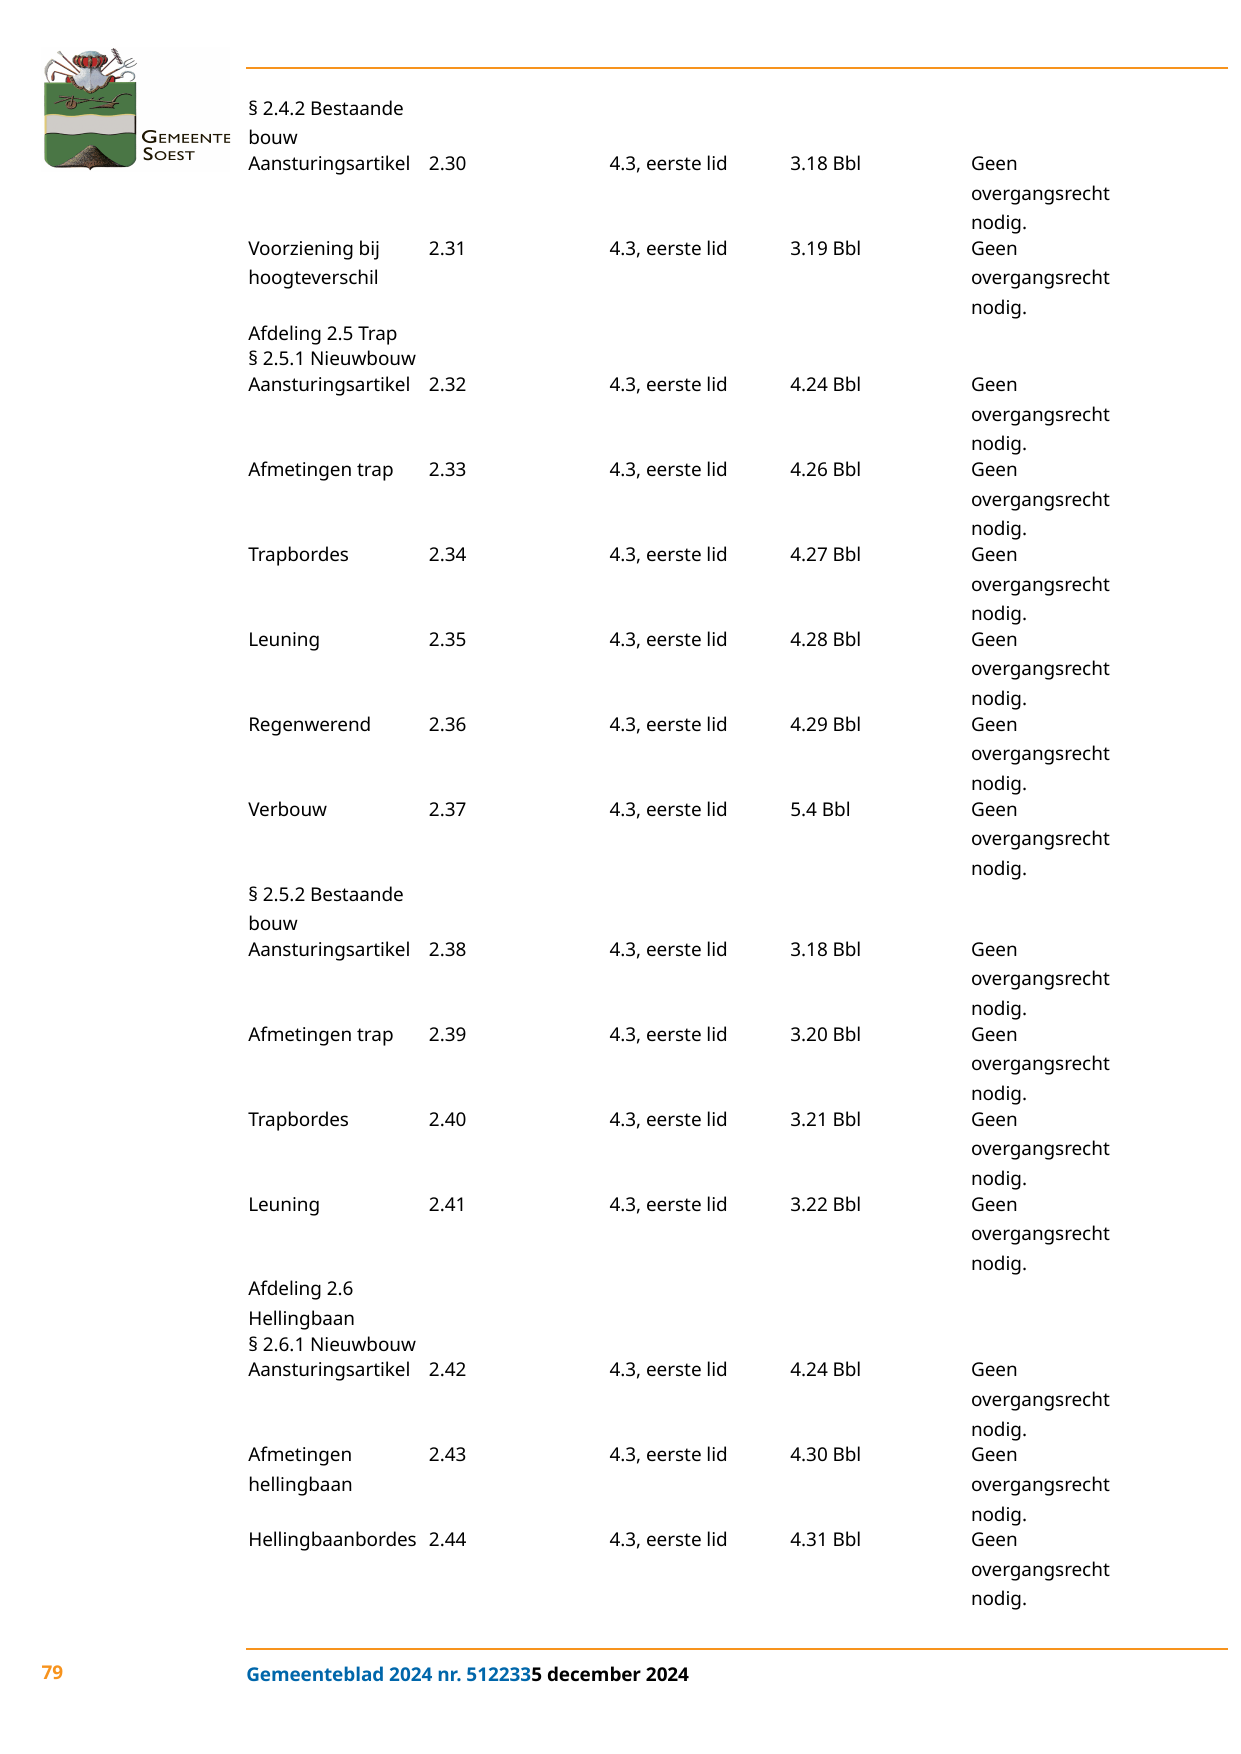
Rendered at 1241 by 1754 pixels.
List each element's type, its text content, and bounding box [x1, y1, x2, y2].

table_cell 2.33 [429, 456, 609, 541]
table_cell Voorziening bij hoogteverschil [248, 235, 429, 320]
table_cell Geen overgangsrecht nodig. [971, 1021, 1152, 1106]
table_cell [609, 346, 790, 371]
table_cell 4.3, eerste lid [609, 1191, 790, 1276]
table_cell § 2.5.2 Bestaande bouw [248, 881, 429, 936]
table_cell 4.3, eerste lid [609, 235, 790, 320]
table_cell 2.41 [429, 1191, 609, 1276]
table_cell Geen overgangsrecht nodig. [971, 235, 1152, 320]
table_cell 4.3, eerste lid [609, 1357, 790, 1442]
table_cell Aansturingsartikel [248, 150, 429, 235]
table_cell [971, 320, 1152, 346]
table_cell Geen overgangsrecht nodig. [971, 150, 1152, 235]
table_cell Geen overgangsrecht nodig. [971, 626, 1152, 711]
table_cell Afdeling 2.5 Trap [248, 320, 429, 346]
table_cell Trapbordes [248, 1106, 429, 1191]
table_cell Geen overgangsrecht nodig. [971, 711, 1152, 796]
table_cell [429, 95, 609, 150]
table_cell [790, 95, 971, 150]
table_cell Leuning [248, 1191, 429, 1276]
table_cell [790, 1331, 971, 1357]
table_cell 2.37 [429, 796, 609, 881]
table_cell [971, 881, 1152, 936]
table_cell 3.21 Bbl [790, 1106, 971, 1191]
table_cell Afmetingen trap [248, 456, 429, 541]
table_cell 2.31 [429, 235, 609, 320]
table_cell 3.18 Bbl [790, 150, 971, 235]
table_cell 4.3, eerste lid [609, 1442, 790, 1526]
table_cell 4.3, eerste lid [609, 541, 790, 626]
table_cell Hellingbaanbordes [248, 1526, 429, 1611]
table_cell Afmetingen hellingbaan [248, 1442, 429, 1526]
table_cell 4.24 Bbl [790, 371, 971, 456]
table_cell [609, 1331, 790, 1357]
table_cell 4.3, eerste lid [609, 1106, 790, 1191]
table_cell Geen overgangsrecht nodig. [971, 1442, 1152, 1526]
table_cell 4.3, eerste lid [609, 456, 790, 541]
table_cell Aansturingsartikel [248, 936, 429, 1021]
table_cell 3.22 Bbl [790, 1191, 971, 1276]
table_cell Leuning [248, 626, 429, 711]
table_cell Geen overgangsrecht nodig. [971, 936, 1152, 1021]
table_cell 4.31 Bbl [790, 1526, 971, 1611]
table_cell Geen overgangsrecht nodig. [971, 1357, 1152, 1442]
table_cell 4.3, eerste lid [609, 711, 790, 796]
table_cell Geen overgangsrecht nodig. [971, 1526, 1152, 1611]
table_cell [429, 1276, 609, 1331]
table_cell 5.4 Bbl [790, 796, 971, 881]
table_cell [790, 881, 971, 936]
table_cell 4.28 Bbl [790, 626, 971, 711]
table_cell [609, 1276, 790, 1331]
table_cell 4.3, eerste lid [609, 626, 790, 711]
table_cell Aansturingsartikel [248, 1357, 429, 1442]
table_cell Geen overgangsrecht nodig. [971, 1106, 1152, 1191]
table_cell Geen overgangsrecht nodig. [971, 371, 1152, 456]
table_cell [971, 346, 1152, 371]
table_cell § 2.5.1 Nieuwbouw [248, 346, 429, 371]
table_cell 4.24 Bbl [790, 1357, 971, 1442]
table_cell Geen overgangsrecht nodig. [971, 541, 1152, 626]
table_cell 2.36 [429, 711, 609, 796]
table_cell 2.42 [429, 1357, 609, 1442]
table_cell Regenwerend [248, 711, 429, 796]
table_cell [429, 1331, 609, 1357]
table_cell 2.38 [429, 936, 609, 1021]
table_cell 4.27 Bbl [790, 541, 971, 626]
table_cell 3.20 Bbl [790, 1021, 971, 1106]
table_cell Geen overgangsrecht nodig. [971, 1191, 1152, 1276]
table_cell 4.3, eerste lid [609, 1021, 790, 1106]
table_cell 4.3, eerste lid [609, 796, 790, 881]
table_cell Geen overgangsrecht nodig. [971, 456, 1152, 541]
table_cell 2.30 [429, 150, 609, 235]
table_cell [429, 346, 609, 371]
table_cell 2.43 [429, 1442, 609, 1526]
table_cell [790, 320, 971, 346]
table_cell [429, 320, 609, 346]
table_cell [790, 1276, 971, 1331]
table_cell 2.34 [429, 541, 609, 626]
table_cell Verbouw [248, 796, 429, 881]
table_cell § 2.4.2 Bestaande bouw [248, 95, 429, 150]
table_cell 3.19 Bbl [790, 235, 971, 320]
table_cell Afmetingen trap [248, 1021, 429, 1106]
table_cell 3.18 Bbl [790, 936, 971, 1021]
table_cell [790, 346, 971, 371]
table_cell 4.26 Bbl [790, 456, 971, 541]
table_cell 2.39 [429, 1021, 609, 1106]
table_cell 2.32 [429, 371, 609, 456]
table_cell 4.3, eerste lid [609, 1526, 790, 1611]
table_cell Aansturingsartikel [248, 371, 429, 456]
table_cell 4.3, eerste lid [609, 936, 790, 1021]
table_cell 4.30 Bbl [790, 1442, 971, 1526]
table_cell 2.35 [429, 626, 609, 711]
table_cell [971, 95, 1152, 150]
table_cell [971, 1331, 1152, 1357]
table_cell 4.3, eerste lid [609, 371, 790, 456]
table_cell [609, 320, 790, 346]
table_cell Afdeling 2.6 Hellingbaan [248, 1276, 429, 1331]
table_cell 2.40 [429, 1106, 609, 1191]
table_cell 2.44 [429, 1526, 609, 1611]
table_cell [609, 95, 790, 150]
table_cell [971, 1276, 1152, 1331]
table_cell Trapbordes [248, 541, 429, 626]
picture [41, 47, 231, 172]
table_cell 4.3, eerste lid [609, 150, 790, 235]
table_cell [609, 881, 790, 936]
table_cell § 2.6.1 Nieuwbouw [248, 1331, 429, 1357]
table_cell 4.29 Bbl [790, 711, 971, 796]
table_cell [429, 881, 609, 936]
table_cell Geen overgangsrecht nodig. [971, 796, 1152, 881]
